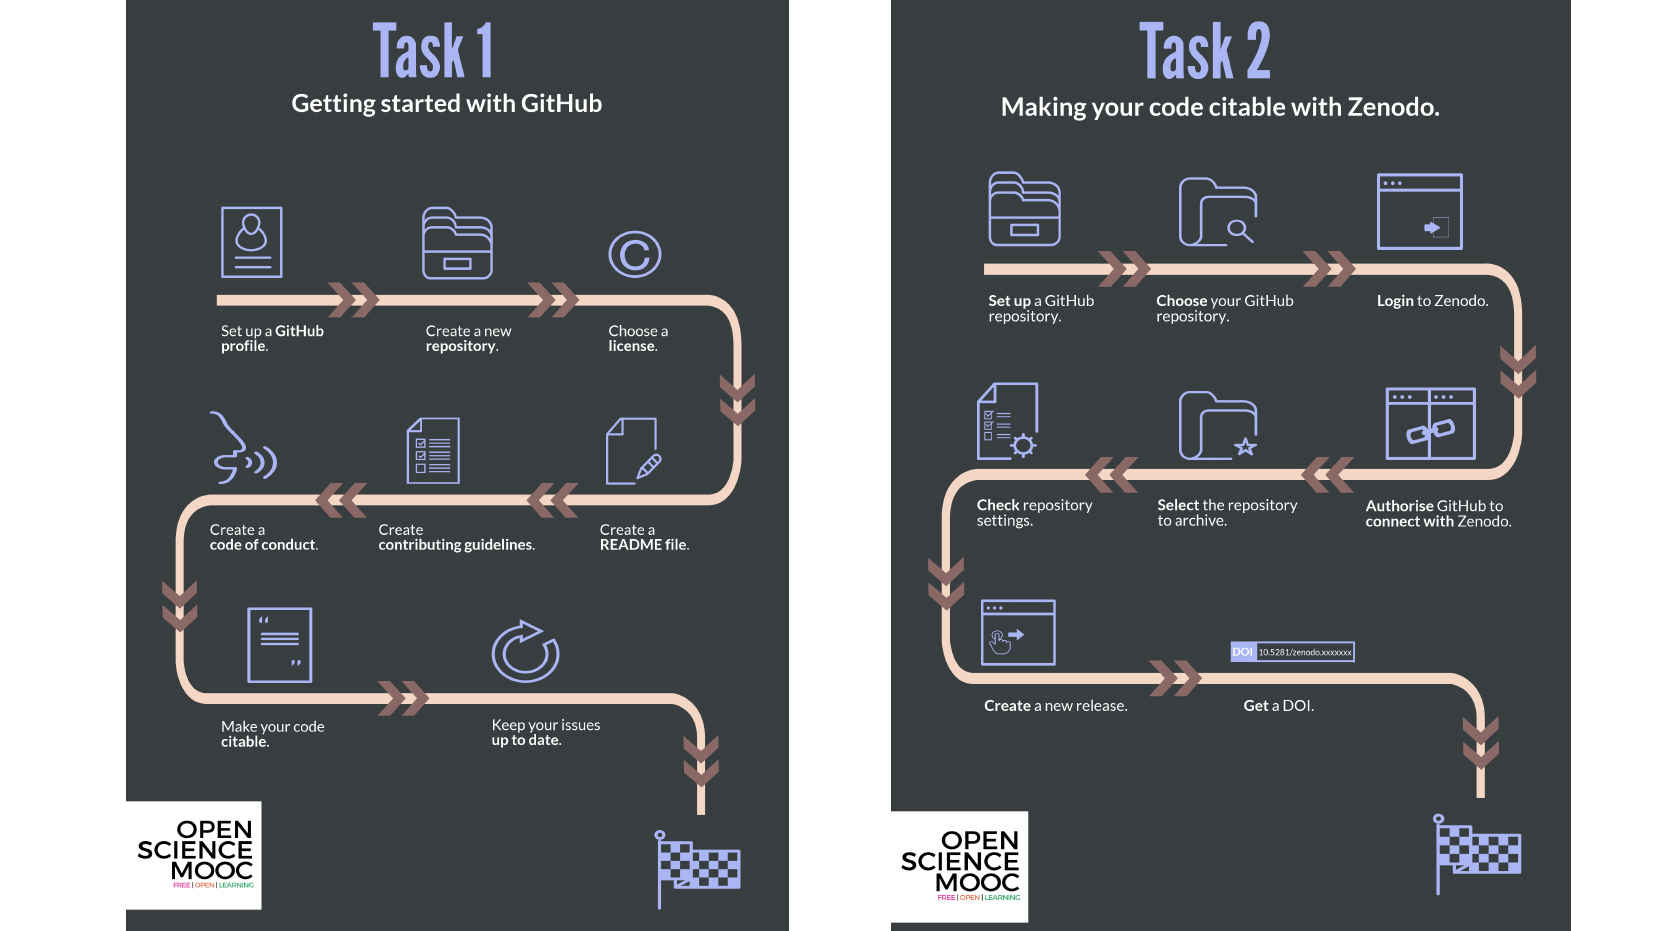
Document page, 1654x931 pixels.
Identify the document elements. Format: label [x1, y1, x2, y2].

picture [891, 0, 1571, 931]
picture [126, 0, 789, 931]
